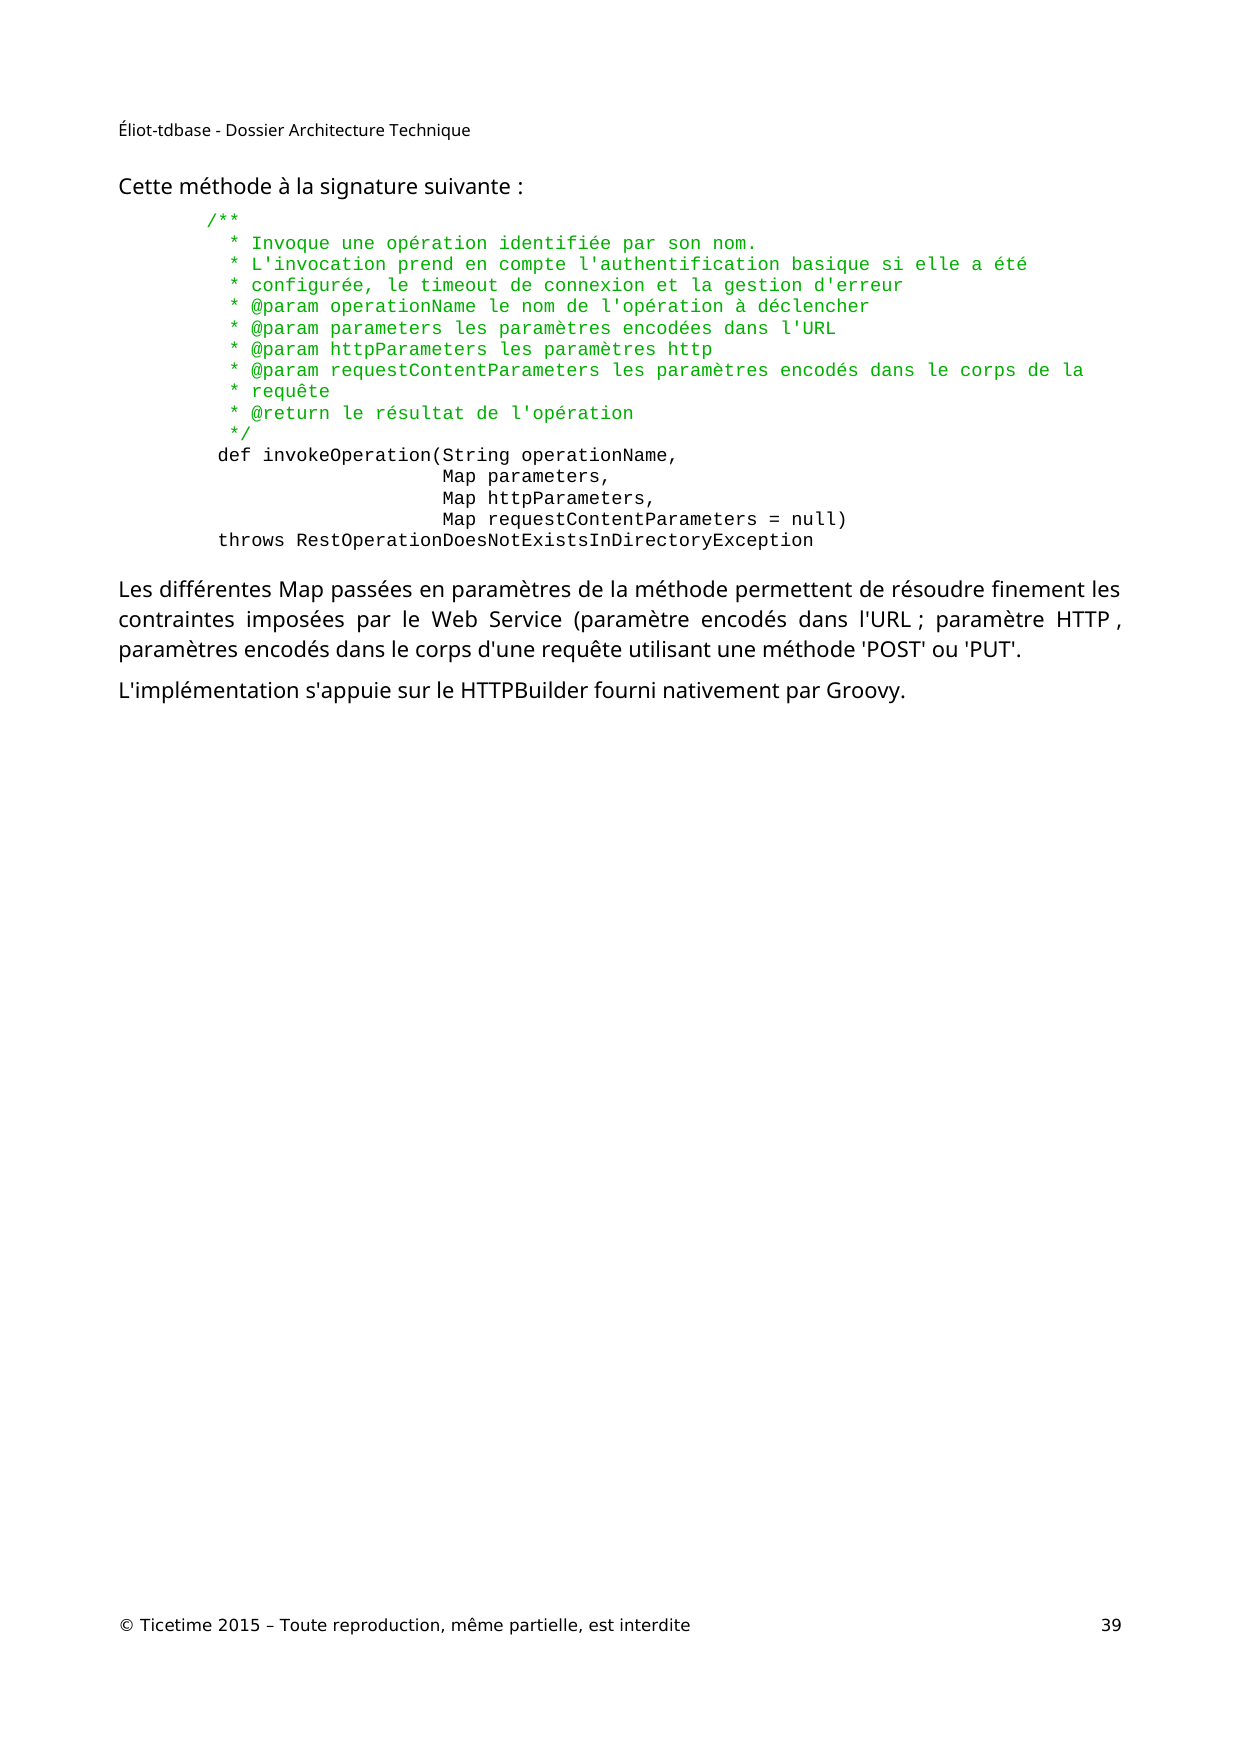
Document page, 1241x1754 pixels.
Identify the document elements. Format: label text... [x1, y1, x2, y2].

text * configurée, le timeout de connexion et la gestion d'erreur [195, 276, 1122, 297]
text * @param operationName le nom de l'opération à déclencher [195, 297, 1122, 319]
text * @param httpParameters les paramètres http [195, 340, 1122, 361]
text * @return le résultat de l'opération [195, 404, 1122, 425]
text */ [195, 425, 1122, 446]
text Les différentes Map passées en paramètres de la méthode permettent de résoudre finement les contraintes imposées par le Web Service (paramètre encodés dans l'URL ; paramètre HTTP , paramètres encodés dans le corps d'une requête utilisant une méthode 'POST' ou 'PUT'. [118, 574, 1122, 664]
text * Invoque une opération identifiée par son nom. [195, 234, 1122, 255]
text Map httpParameters, [195, 489, 1122, 510]
text L'implémentation s'appuie sur le HTTPBuilder fourni nativement par Groovy. [118, 675, 1122, 705]
text * L'invocation prend en compte l'authentification basique si elle a été [195, 255, 1122, 276]
text * @param requestContentParameters les paramètres encodés dans le corps de la [195, 361, 1122, 382]
text Cette méthode à la signature suivante : [118, 171, 1122, 201]
text def invokeOperation(String operationName, [195, 446, 1122, 467]
text /** [195, 212, 1122, 234]
text * requête [195, 382, 1122, 404]
text Map parameters, [195, 467, 1122, 489]
text throws RestOperationDoesNotExistsInDirectoryException [195, 531, 1122, 552]
text Map requestContentParameters = null) [195, 510, 1122, 531]
text * @param parameters les paramètres encodées dans l'URL [195, 319, 1122, 340]
